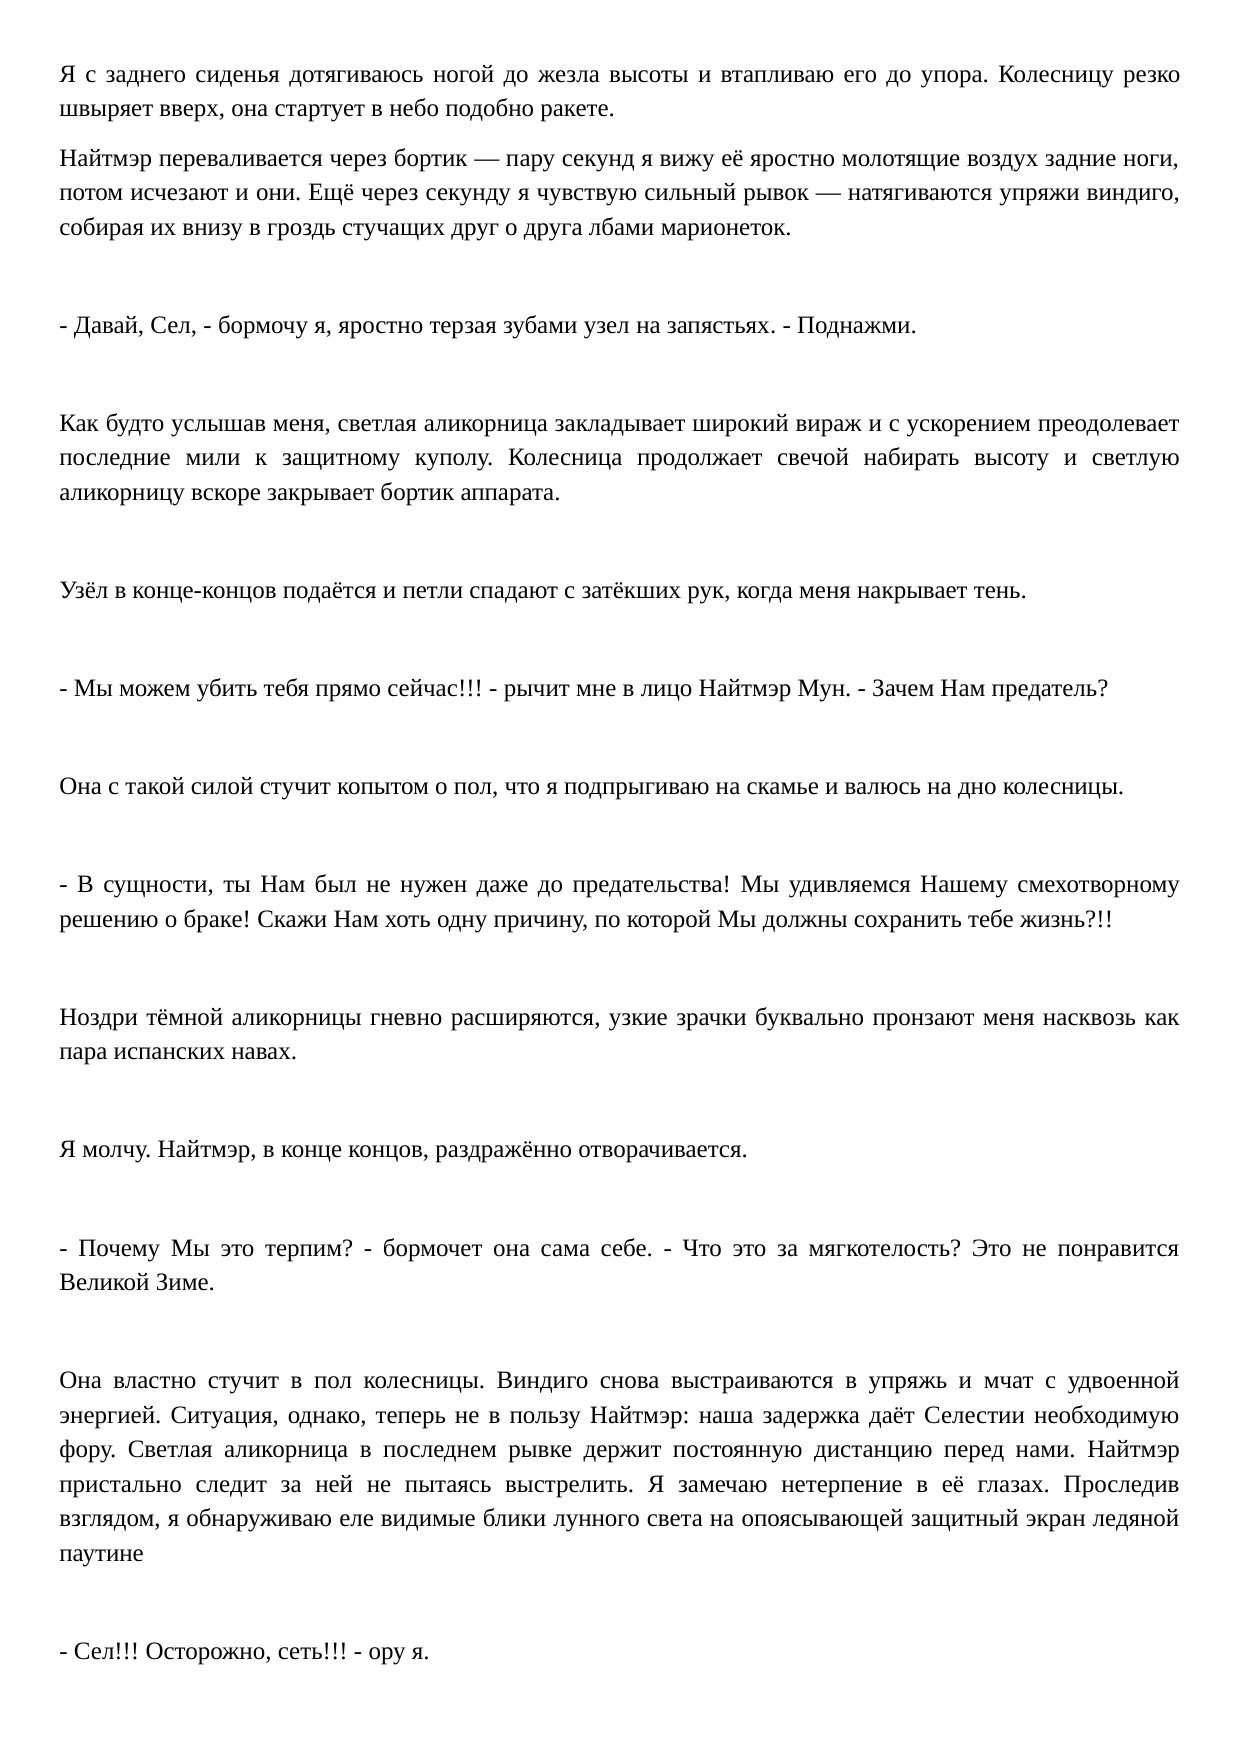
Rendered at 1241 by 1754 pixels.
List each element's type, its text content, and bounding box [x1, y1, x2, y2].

text Она с такой силой стучит копытом о пол, что я подпрыгиваю на скамье и валюсь на дно колесницы. [59, 771, 1181, 800]
text Как будто услышав меня, светлая аликорница закладывает широкий вираж и с ускорением преодолевает последние мили к защитному куполу. Колесница продолжает свечой набирать высоту и светлую аликорницу вскоре закрывает бортик аппарата. [59, 408, 1181, 506]
text - Мы можем убить тебя прямо сейчас!!! - рычит мне в лицо Найтмэр Мун. - Зачем Нам предатель? [59, 673, 1181, 702]
text - Сел!!! Осторожно, сеть!!! - ору я. [59, 1636, 1181, 1664]
text - Почему Мы это терпим? - бормочет она сама себе. - Что это за мягкотелость? Это не понравится Великой Зиме. [59, 1233, 1181, 1296]
text - Давай, Сел, - бормочу я, яростно терзая зубами узел на запястьях. - Поднажми. [59, 310, 1181, 338]
text - В сущности, ты Нам был не нужен даже до предательства! Мы удивляемся Нашему смехотворному решению о браке! Скажи Нам хоть одну причину, по которой Мы должны сохранить тебе жизнь?!! [59, 869, 1181, 932]
text Я с заднего сиденья дотягиваюсь ногой до жезла высоты и втапливаю его до упора. Колесницу резко швыряет вверх, она стартует в небо подобно ракете. [59, 59, 1181, 122]
text Она властно стучит в пол колесницы. Виндиго снова выстраиваются в упряжь и мчат с удвоенной энергией. Ситуация, однако, теперь не в пользу Найтмэр: наша задержка даёт Селестии необходимую фору. Светлая аликорница в последнем рывке держит постоянную дистанцию перед нами. Найтмэр пристально следит за ней не пытаясь выстрелить. Я замечаю нетерпение в её глазах. Проследив взглядом, я обнаруживаю еле видимые блики лунного света на опоясывающей защитный экран ледяной паутине [59, 1365, 1181, 1566]
text Узёл в конце-концов подаётся и петли спадают с затёкших рук, когда меня накрывает тень. [59, 575, 1181, 604]
text Найтмэр переваливается через бортик — пару секунд я вижу её яростно молотящие воздух задние ноги, потом исчезают и они. Ещё через секунду я чувствую сильный рывок — натягиваются упряжи виндиго, собирая их внизу в гроздь стучащих друг о друга лбами марионеток. [59, 143, 1181, 240]
text Я молчу. Найтмэр, в конце концов, раздражённо отворачивается. [59, 1134, 1181, 1163]
text Ноздри тёмной аликорницы гневно расширяются, узкие зрачки буквально пронзают меня насквозь как пара испанских навах. [59, 1002, 1181, 1065]
